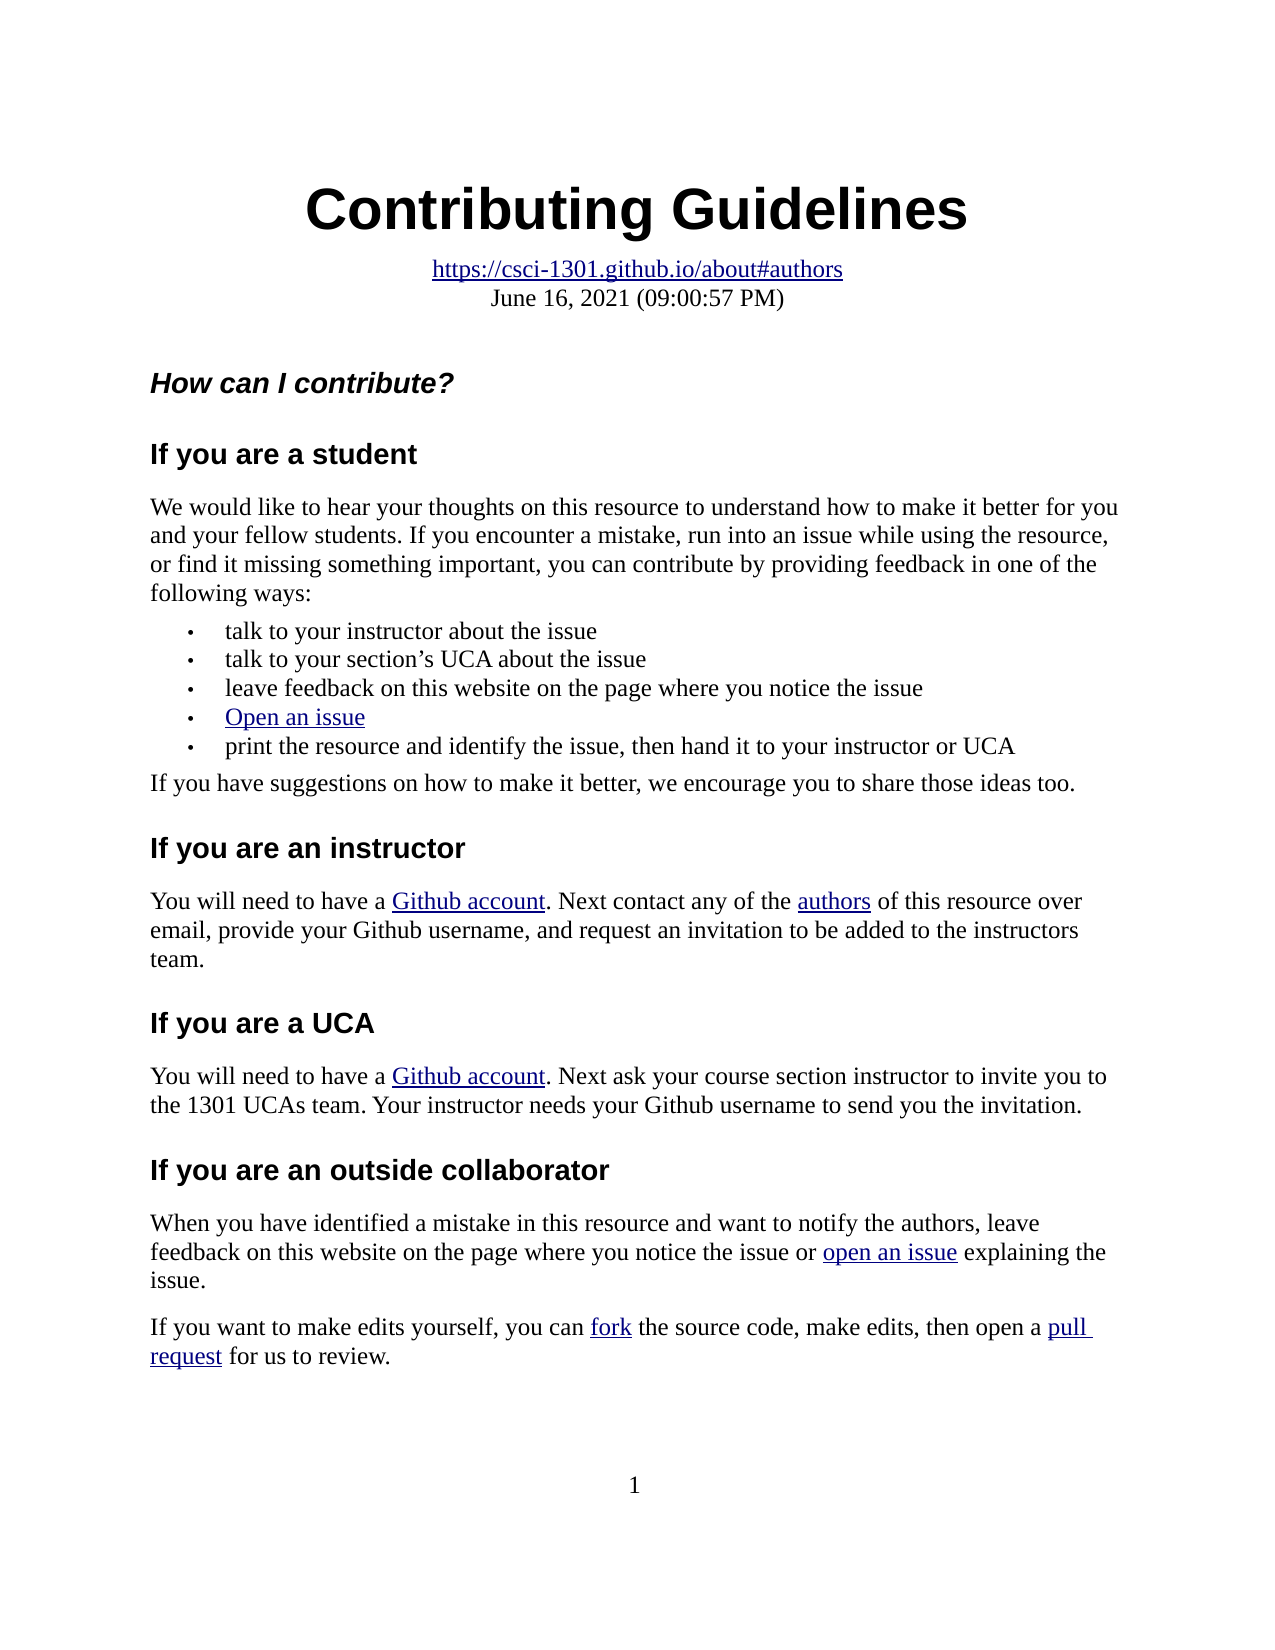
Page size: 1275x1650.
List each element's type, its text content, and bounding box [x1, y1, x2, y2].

text If you have suggestions on how to make it better, we encourage you to share those ideas too. [150, 768, 1125, 797]
text We would like to hear your thoughts on this resource to understand how to make it better for you and your fellow students. If you encounter a mistake, run into an issue while using the resource, or find it missing something important, you can contribute by providing feedback in one of the following ways: [150, 492, 1125, 607]
subtitle If you are an instructor [150, 831, 1125, 865]
subtitle If you are a student [150, 437, 1125, 470]
text You will need to have a Github account. Next contact any of the authors of this resource over email, provide your Github username, and request an invitation to be added to the instructors team. [150, 886, 1125, 972]
subtitle If you are a UCA [150, 1006, 1125, 1040]
text If you want to make edits yourself, you can fork the source code, make edits, then open a pull request for us to review. [150, 1312, 1125, 1369]
list print the resource and identify the issue, then hand it to your instructor or UCA [187, 731, 1125, 759]
text When you have identified a mistake in this resource and want to notify the authors, leave feedback on this website on the page where you notice the issue or open an issue explaining the issue. [150, 1208, 1125, 1294]
list talk to your instructor about the issue [187, 616, 1125, 644]
list leave feedback on this website on the page where you notice the issue [187, 673, 1125, 702]
text June 16, 2021 (09:00:57 PM) [150, 283, 1125, 312]
title Contributing Guidelines [150, 175, 1125, 242]
text https://csci-1301.github.io/about#authors [150, 254, 1125, 283]
subtitle How can I contribute? [150, 366, 1125, 399]
subtitle If you are an outside collaborator [150, 1153, 1125, 1186]
list Open an issue [187, 702, 1125, 731]
list talk to your section’s UCA about the issue [187, 644, 1125, 673]
text You will need to have a Github account. Next ask your course section instructor to invite you to the 1301 UCAs team. Your instructor needs your Github username to send you the invitation. [150, 1061, 1125, 1119]
